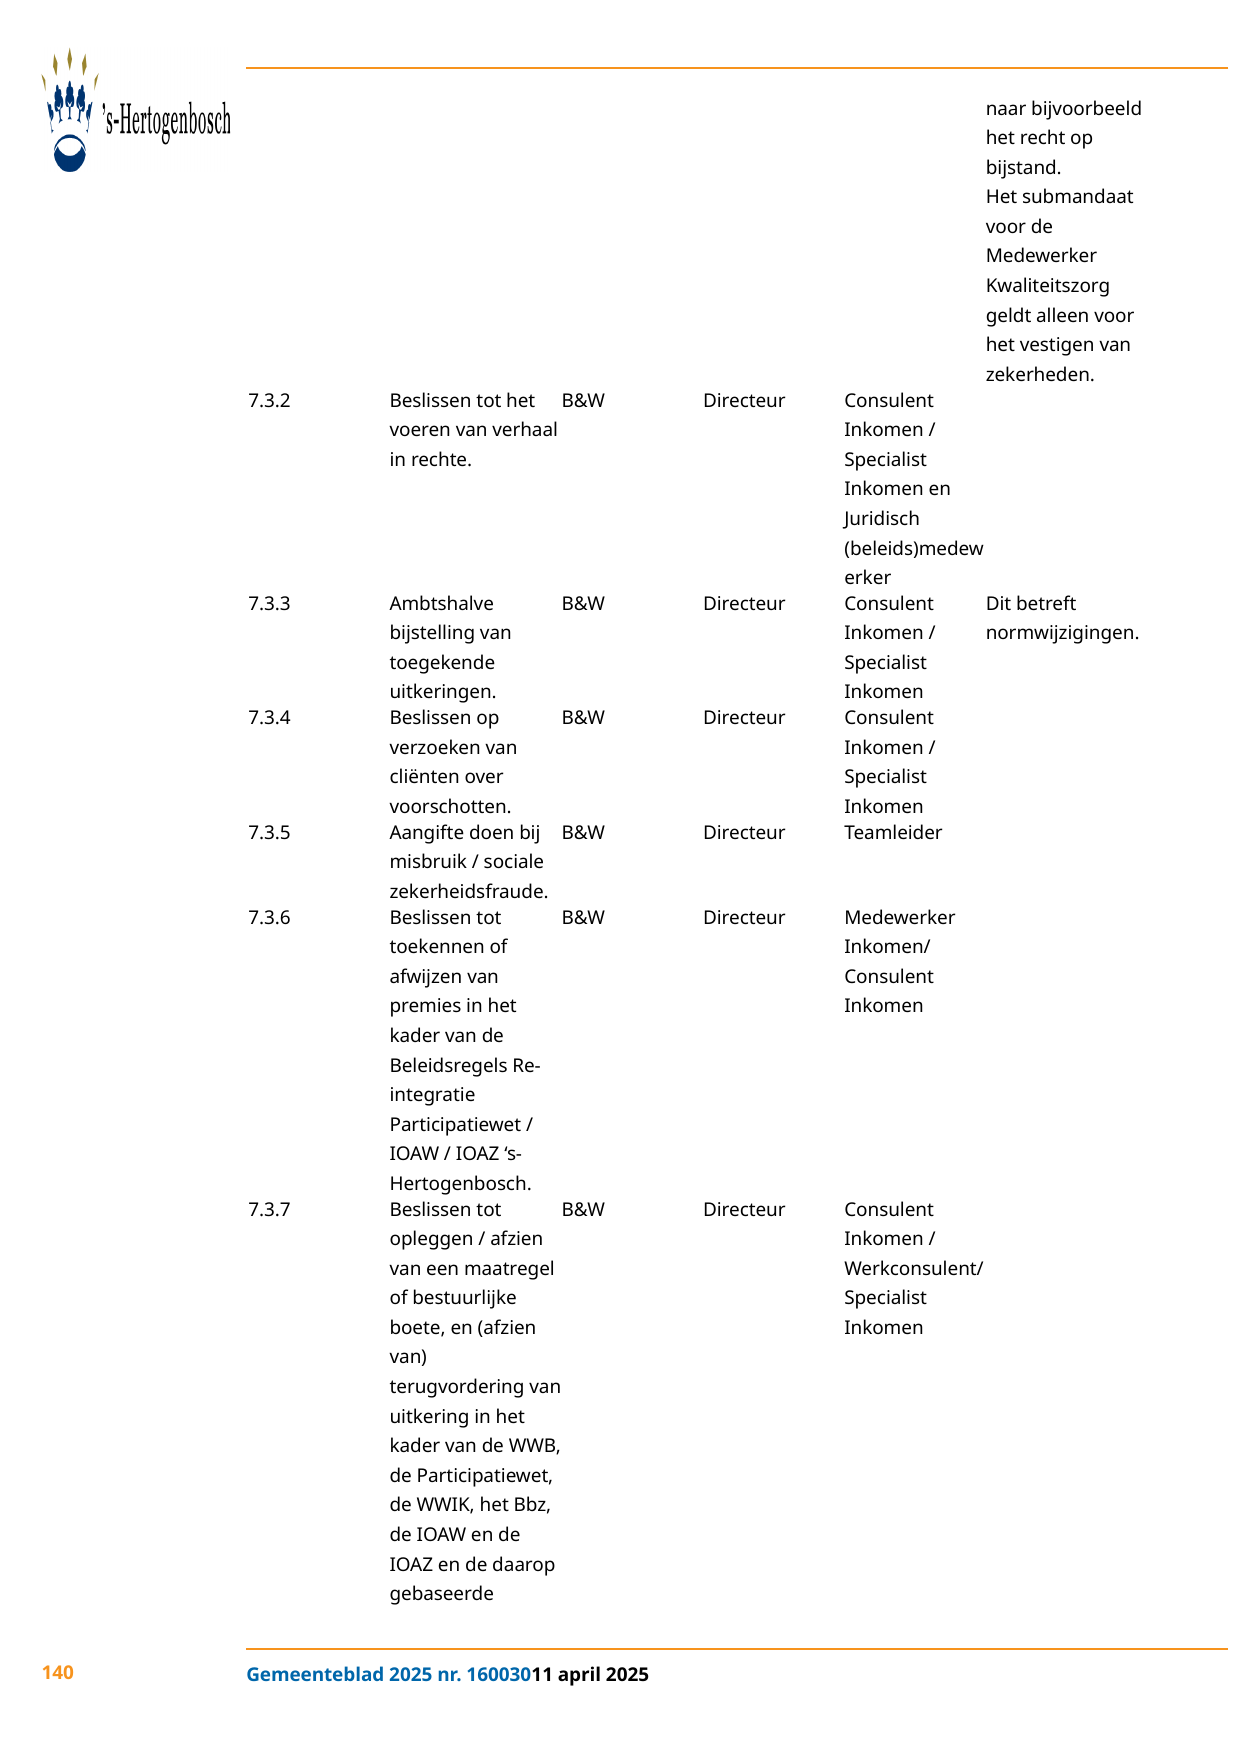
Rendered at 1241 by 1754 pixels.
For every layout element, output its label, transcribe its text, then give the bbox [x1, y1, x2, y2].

table_cell B&W [561, 904, 703, 1196]
picture [41, 47, 231, 172]
table_cell 7.3.4 [248, 705, 389, 819]
table_cell Directeur [703, 590, 844, 704]
table_cell Teamleider [844, 819, 986, 904]
table_cell Consulent Inkomen / Werkconsulent/ Specialist Inkomen [844, 1196, 986, 1606]
table_cell B&W [561, 819, 703, 904]
table_cell Dit betreft normwijzigingen. [986, 590, 1152, 704]
table_cell Medewerker Inkomen/ Consulent Inkomen [844, 904, 986, 1196]
table_cell 7.3.5 [248, 819, 389, 904]
table_cell Consulent Inkomen / Specialist Inkomen [844, 705, 986, 819]
table_cell Directeur [703, 387, 844, 590]
table_cell Ambtshalve bijstelling van toegekende uitkeringen. [389, 590, 561, 704]
table_cell Directeur [703, 904, 844, 1196]
table_cell Consulent Inkomen / Specialist Inkomen [844, 590, 986, 704]
table_cell [986, 1196, 1152, 1606]
table_cell B&W [561, 590, 703, 704]
table_cell Aangifte doen bij misbruik / sociale zekerheidsfraude. [389, 819, 561, 904]
table_cell [986, 819, 1152, 904]
table_cell 7.3.7 [248, 1196, 389, 1606]
table_cell [703, 95, 844, 387]
table_cell Directeur [703, 1196, 844, 1606]
table_cell [389, 95, 561, 387]
table_cell 7.3.6 [248, 904, 389, 1196]
table_cell [986, 705, 1152, 819]
table_cell [986, 387, 1152, 590]
table_cell B&W [561, 705, 703, 819]
table_cell 7.3.3 [248, 590, 389, 704]
table_cell B&W [561, 1196, 703, 1606]
table_cell Beslissen tot het voeren van verhaal in rechte. [389, 387, 561, 590]
table_cell Beslissen tot opleggen / afzien van een maatregel of bestuurlijke boete, en (afzien van) terugvordering van uitkering in het kader van de WWB, de Participatiewet, de WWIK, het Bbz, de IOAW en de IOAZ en de daarop gebaseerde [389, 1196, 561, 1606]
table_cell Directeur [703, 705, 844, 819]
table_cell [844, 95, 986, 387]
table_cell Directeur [703, 819, 844, 904]
table_cell [986, 904, 1152, 1196]
table_cell B&W [561, 387, 703, 590]
table_cell naar bijvoorbeeld het recht op bijstand. Het submandaat voor de Medewerker Kwaliteitszorg geldt alleen voor het vestigen van zekerheden. [986, 95, 1152, 387]
table_cell [248, 95, 389, 387]
table_cell Beslissen tot toekennen of afwijzen van premies in het kader van de Beleidsregels Re-integratie Participatiewet / IOAW / IOAZ ‘s-Hertogenbosch. [389, 904, 561, 1196]
table_cell [561, 95, 703, 387]
table_cell Beslissen op verzoeken van cliënten over voorschotten. [389, 705, 561, 819]
table_cell Consulent Inkomen / Specialist Inkomen en Juridisch (beleids)medewerker [844, 387, 986, 590]
table_cell 7.3.2 [248, 387, 389, 590]
